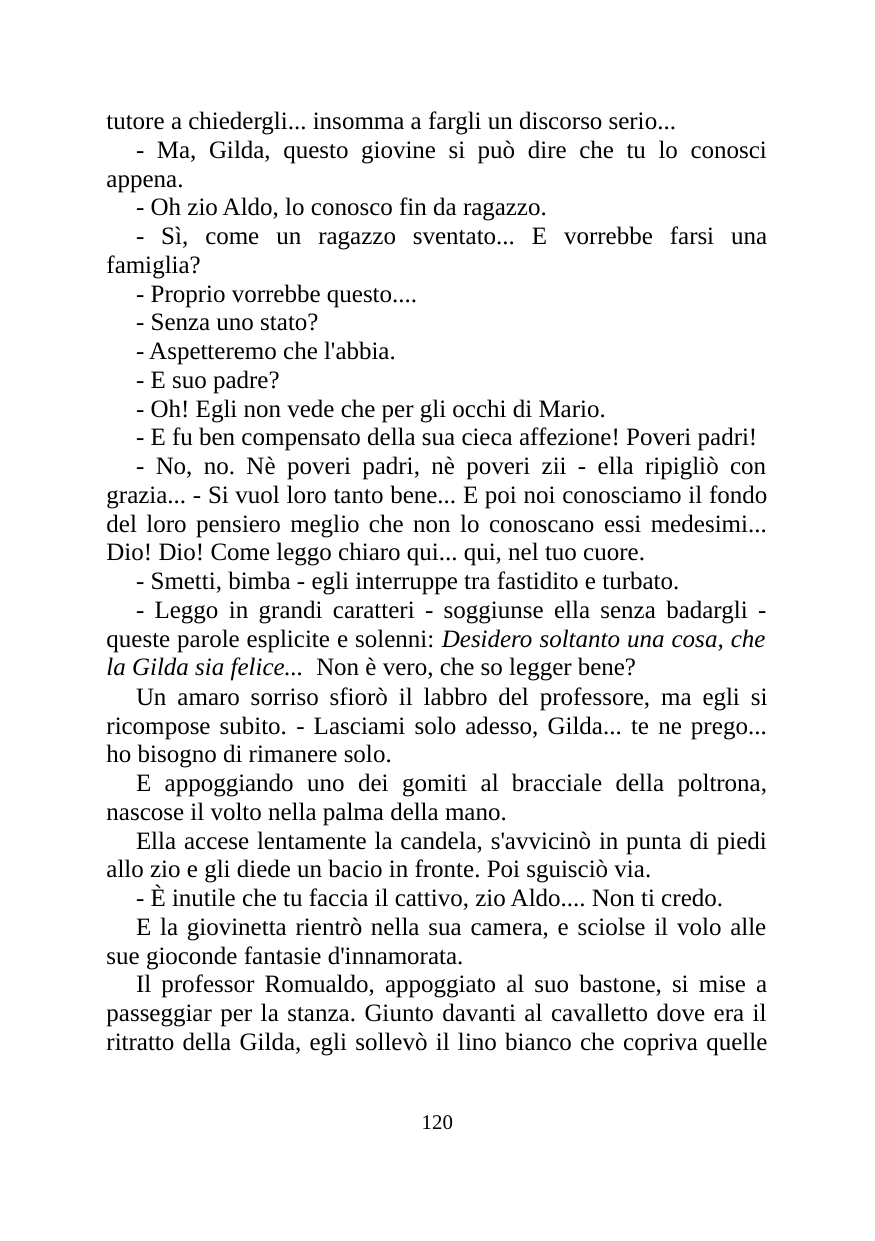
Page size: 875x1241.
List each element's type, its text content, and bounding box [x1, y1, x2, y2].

text Il professor Romualdo, appoggiato al suo bastone, si mise a passeggiar per la stanza. Giunto davanti al cavalletto dove era il ritratto della Gilda, egli sollevò il lino bianco che copriva quelle [106, 969, 768, 1056]
text Ella accese lentamente la candela, s'avvicinò in punta di piedi allo zio e gli diede un bacio in fronte. Poi sguisciò via. [106, 826, 768, 883]
text - È inutile che tu faccia il cattivo, zio Aldo.... Non ti credo. [106, 883, 768, 912]
text - Proprio vorrebbe questo.... [106, 279, 768, 307]
text tutore a chiedergli... insomma a fargli un discorso serio... [106, 106, 768, 135]
text E la giovinetta rientrò nella sua camera, e sciolse il volo alle sue gioconde fantasie d'innamorata. [106, 912, 768, 969]
text Un amaro sorriso sfiorò il labbro del professore, ma egli si ricompose subito. - Lasciami solo adesso, Gilda... te ne prego... ho bisogno di rimanere solo. [106, 682, 768, 768]
text - E fu ben compensato della sua cieca affezione! Poveri padri! [106, 422, 768, 451]
text - E suo padre? [106, 365, 768, 394]
text - Oh zio Aldo, lo conosco fin da ragazzo. [106, 192, 768, 221]
text - Smetti, bimba - egli interruppe tra fastidito e turbato. [106, 566, 768, 595]
text - Senza uno stato? [106, 307, 768, 336]
text - Aspetteremo che l'abbia. [106, 336, 768, 365]
text - Ma, Gilda, questo giovine si può dire che tu lo conosci appena. [106, 135, 768, 192]
text - Sì, come un ragazzo sventato... E vorrebbe farsi una famiglia? [106, 221, 768, 279]
text - Leggo in grandi caratteri - soggiunse ella senza badargli - queste parole esplicite e solenni: Desidero soltanto una cosa, che la Gilda sia felice... Non è vero, che so legger bene? [106, 595, 768, 682]
text - No, no. Nè poveri padri, nè poveri zii - ella ripigliò con grazia... - Si vuol loro tanto bene... E poi noi conosciamo il fondo del loro pensiero meglio che non lo conoscano essi medesimi... Dio! Dio! Come leggo chiaro qui... qui, nel tuo cuore. [106, 451, 768, 566]
text - Oh! Egli non vede che per gli occhi di Mario. [106, 394, 768, 422]
text E appoggiando uno dei gomiti al bracciale della poltrona, nascose il volto nella palma della mano. [106, 768, 768, 826]
